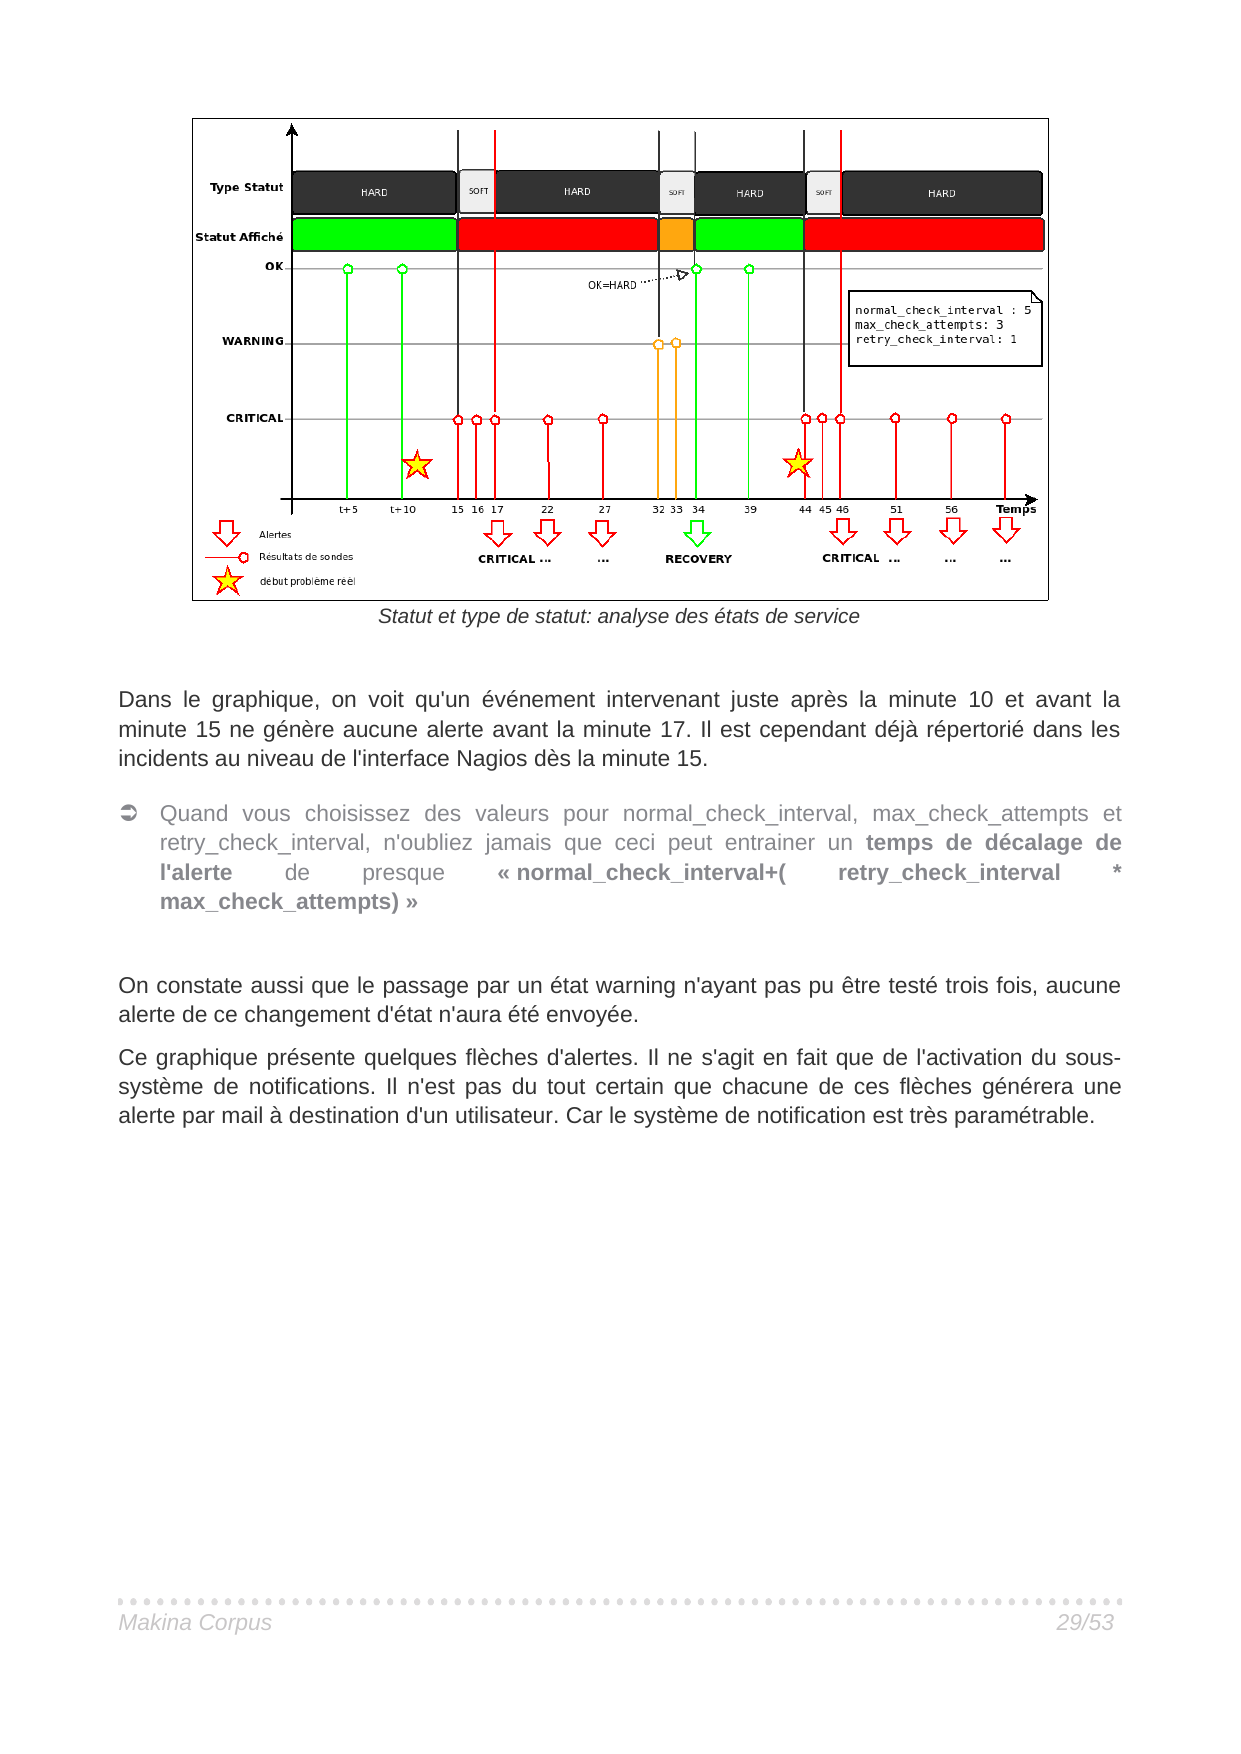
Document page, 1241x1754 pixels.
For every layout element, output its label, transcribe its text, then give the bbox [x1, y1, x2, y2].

text Ce graphique présente quelques flèches d'alertes. Il ne s'agit en fait que de l'activation du sous-système de notifications. Il n'est pas du tout certain que chacune de ces flèches générera une alerte par mail à destination d'un utilisateur. Car le système de notification est très paramétrable. [118, 1041, 1122, 1130]
text On constate aussi que le passage par un état warning n'ayant pas pu être testé trois fois, aucune alerte de ce changement d'état n'aura été envoyée. [118, 970, 1122, 1029]
text Dans le graphique, on voit qu'un événement intervenant juste après la minute 10 et avant la minute 15 ne génère aucune alerte avant la minute 17. Il est cependant déjà répertorié dans les incidents au niveau de l'interface Nagios dès la minute 15. [118, 684, 1122, 772]
picture [195, 121, 1046, 597]
text Statut et type de statut: analyse des états de service [118, 597, 1122, 629]
list Quand vous choisissez des valeurs pour normal_check_interval, max_check_attempts et retry_check_interval, n'oubliez jamais que ceci peut entrainer un temps de décalage de l'alerte de presque « normal_check_interval+( retry_check_interval * max_check_attempts) » [118, 797, 1122, 915]
picture [118, 1593, 1123, 1610]
